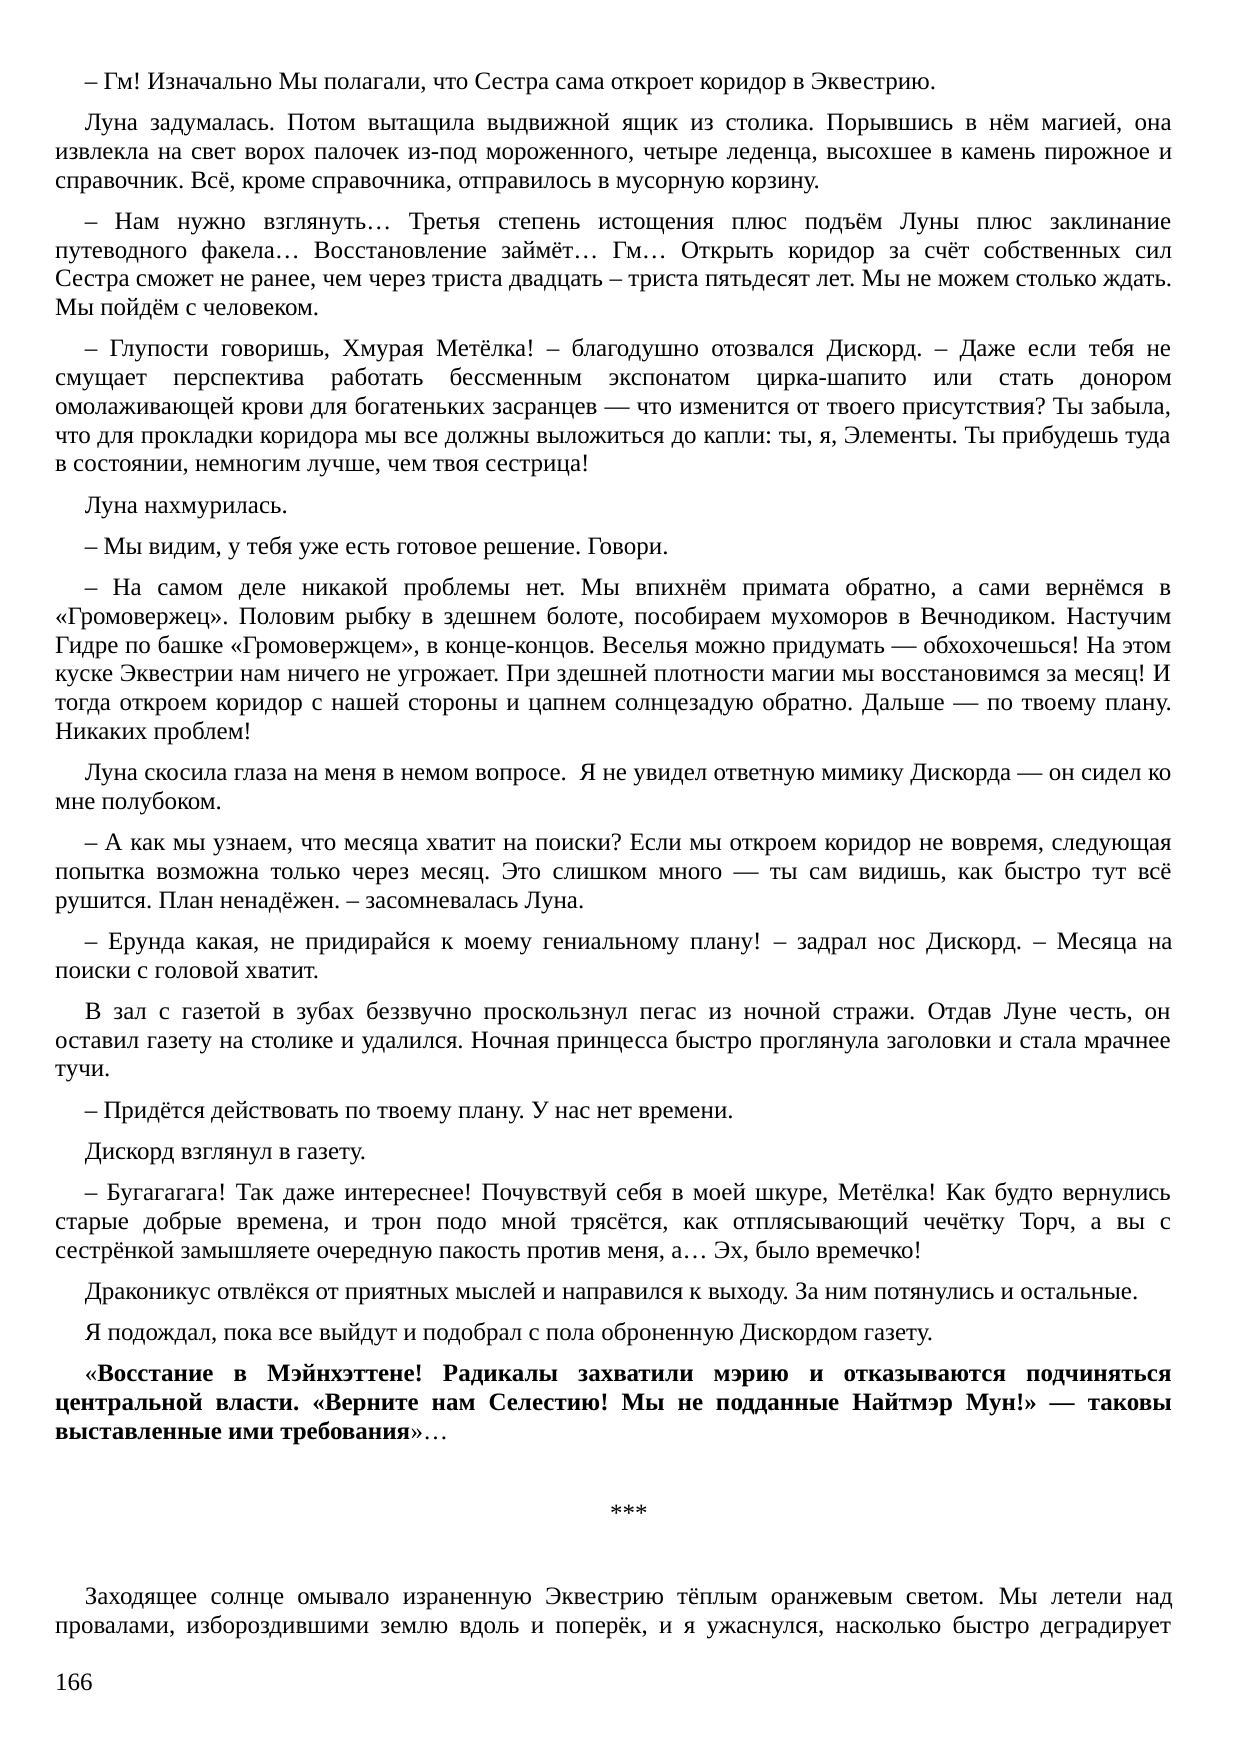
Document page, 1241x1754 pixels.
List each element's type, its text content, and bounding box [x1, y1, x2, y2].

text – А как мы узнаем, что месяца хватит на поиски? Если мы откроем коридор не вовремя, следующая попытка возможна только через месяц. Это слишком много — ты сам видишь, как быстро тут всё рушится. План ненадёжен. – засомневалась Луна. [55, 827, 1173, 913]
text Луна скосила глаза на меня в немом вопросе. Я не увидел ответную мимику Дискорда — он сидел ко мне полубоком. [55, 757, 1173, 815]
text – Глупости говоришь, Хмурая Метёлка! – благодушно отозвался Дискорд. – Даже если тебя не смущает перспектива работать бессменным экспонатом цирка-шапито или стать донором омолаживающей крови для богатеньких засранцев — что изменится от твоего присутствия? Ты забыла, что для прокладки коридора мы все должны выложиться до капли: ты, я, Элементы. Ты прибудешь туда в состоянии, немногим лучше, чем твоя сестрица! [55, 333, 1173, 477]
text Луна нахмурилась. [55, 490, 1173, 518]
text Заходящее солнце омывало израненную Эквестрию тёплым оранжевым светом. Мы летели над провалами, избороздившими землю вдоль и поперёк, и я ужаснулся, насколько быстро деградирует [55, 1581, 1173, 1638]
text – Ерунда какая, не придирайся к моему гениальному плану! – задрал нос Дискорд. – Месяца на поиски с головой хватит. [55, 926, 1173, 983]
text – Придётся действовать по твоему плану. У нас нет времени. [55, 1095, 1173, 1123]
text Я подождал, пока все выйдут и подобрал с пола оброненную Дискордом газету. [55, 1317, 1173, 1346]
text – Бугагагага! Так даже интереснее! Почувствуй себя в моей шкуре, Метёлка! Как будто вернулись старые добрые времена, и трон подо мной трясётся, как отплясывающий чечётку Торч, а вы с сестрёнкой замышляете очередную пакость против меня, а… Эх, было времечко! [55, 1177, 1173, 1263]
text «Восстание в Мэйнхэттене! Радикалы захватили мэрию и отказываются подчиняться центральной власти. «Верните нам Селестию! Мы не подданные Найтмэр Мун!» — таковы выставленные ими требования»… [55, 1358, 1173, 1445]
text В зал с газетой в зубах беззвучно проскользнул пегас из ночной стражи. Отдав Луне честь, он оставил газету на столике и удалился. Ночная принцесса быстро проглянула заголовки и стала мрачнее тучи. [55, 996, 1173, 1082]
text – Гм! Изначально Мы полагали, что Сестра сама откроет коридор в Эквестрию. [55, 66, 1173, 95]
text Дискорд взглянул в газету. [55, 1136, 1173, 1165]
text – На самом деле никакой проблемы нет. Мы впихнём примата обратно, а сами вернёмся в «Громовержец». Половим рыбку в здешнем болоте, пособираем мухоморов в Вечнодиком. Настучим Гидре по башке «Громовержцем», в конце-концов. Веселья можно придумать — обхохочешься! На этом куске Эквестрии нам ничего не угрожает. При здешней плотности магии мы восстановимся за месяц! И тогда откроем коридор с нашей стороны и цапнем солнцезадую обратно. Дальше — по твоему плану. Никаких проблем! [55, 572, 1173, 745]
text Драконикус отвлёкся от приятных мыслей и направился к выходу. За ним потянулись и остальные. [55, 1276, 1173, 1305]
text – Мы видим, у тебя уже есть готовое решение. Говори. [55, 531, 1173, 560]
text *** [55, 1498, 1173, 1527]
text – Нам нужно взглянуть… Третья степень истощения плюс подъём Луны плюс заклинание путеводного факела… Восстановление займёт… Гм… Открыть коридор за счёт собственных сил Сестра сможет не ранее, чем через триста двадцать – триста пятьдесят лет. Мы не можем столько ждать. Мы пойдём с человеком. [55, 206, 1173, 321]
text Луна задумалась. Потом вытащила выдвижной ящик из столика. Порывшись в нём магией, она извлекла на свет ворох палочек из-под мороженного, четыре леденца, высохшее в камень пирожное и справочник. Всё, кроме справочника, отправилось в мусорную корзину. [55, 107, 1173, 193]
